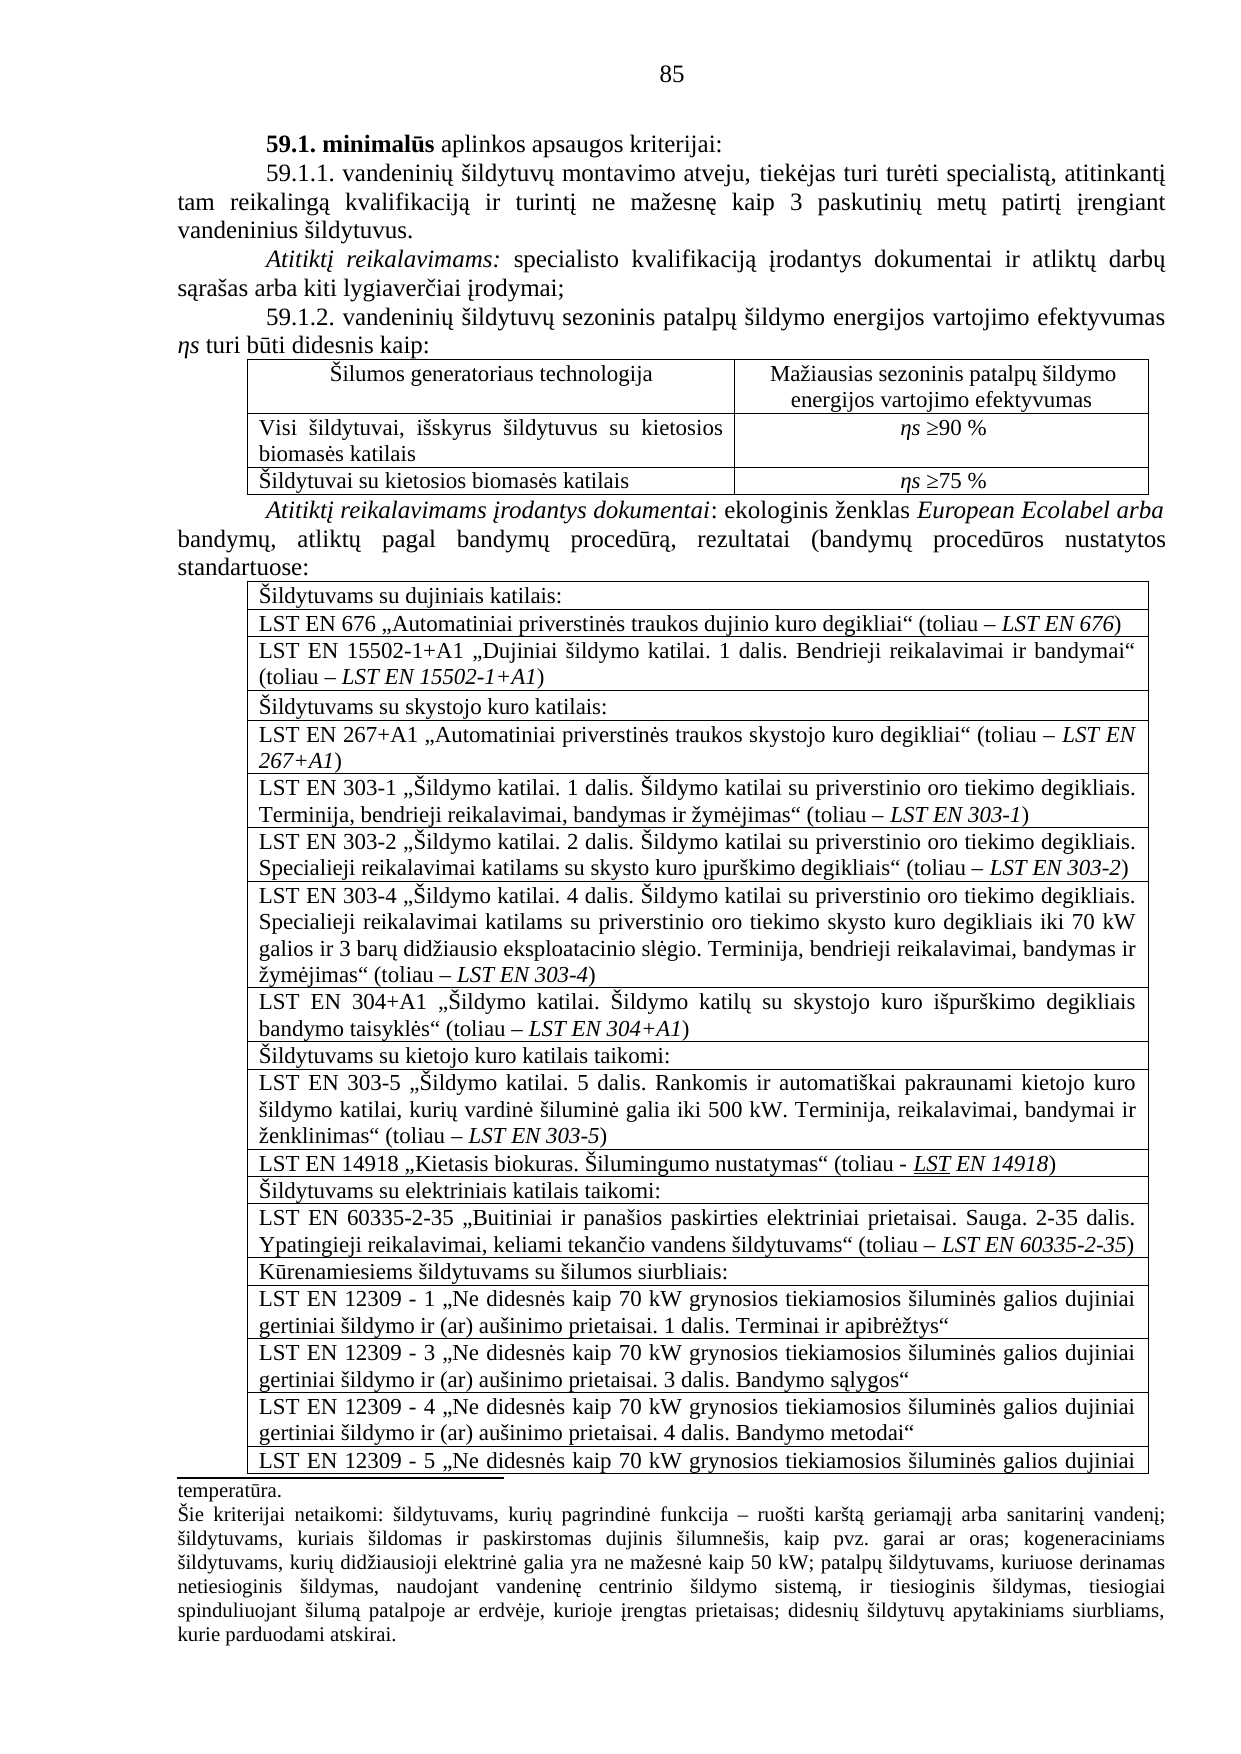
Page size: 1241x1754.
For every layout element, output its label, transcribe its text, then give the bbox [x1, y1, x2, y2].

table_cell Šildytuvams su skystojo kuro katilais: [248, 691, 1148, 719]
table_cell Šildytuvai su kietosios biomasės katilais [248, 468, 734, 494]
table_header Šilumos generatoriaus technologija [248, 360, 734, 413]
table_cell LST EN 12309 - 3 „Ne didesnės kaip 70 kW grynosios tiekiamosios šiluminės galios dujiniai gertiniai šildymo ir (ar) aušinimo prietaisai. 3 dalis. Bandymo sąlygos“ [248, 1339, 1148, 1392]
table_cell Šildytuvams su elektriniais katilais taikomi: [248, 1177, 1148, 1203]
text Atitiktį reikalavimams: specialisto kvalifikaciją įrodantys dokumentai ir atliktų darbų sąrašas arba kiti lygiaverčiai įrodymai; [177, 244, 1166, 302]
table_cell LST EN 676 „Automatiniai priverstinės traukos dujinio kuro degikliai“ (toliau – LST EN 676) [248, 610, 1148, 636]
table_cell LST EN 60335-2-35 „Buitiniai ir panašios paskirties elektriniai prietaisai. Sauga. 2-35 dalis. Ypatingieji reikalavimai, keliami tekančio vandens šildytuvams“ (toliau – LST EN 60335-2-35) [248, 1204, 1148, 1257]
table_cell LST EN 303-4 „Šildymo katilai. 4 dalis. Šildymo katilai su priverstinio oro tiekimo degikliais. Specialieji reikalavimai katilams su priverstinio oro tiekimo skysto kuro degikliais iki 70 kW galios ir 3 barų didžiausio eksploatacinio slėgio. Terminija, bendrieji reikalavimai, bandymas ir žymėjimas“ (toliau – LST EN 303-4) [248, 882, 1148, 987]
text 59.1. minimalūs aplinkos apsaugos kriterijai: [177, 129, 1166, 158]
text temperatūra. [177, 1478, 1166, 1502]
table_cell ηs ≥90 % [735, 414, 1148, 467]
table_cell LST EN 12309 - 5 „Ne didesnės kaip 70 kW grynosios tiekiamosios šiluminės galios dujiniai [248, 1447, 1148, 1473]
text Atitiktį reikalavimams įrodantys dokumentai: ekologinis ženklas European Ecolabel arba bandymų, atliktų pagal bandymų procedūrą, rezultatai (bandymų procedūros nustatytos standartuose: [177, 495, 1166, 581]
text Šie kriterijai netaikomi: šildytuvams, kurių pagrindinė funkcija – ruošti karštą geriamąjį arba sanitarinį vandenį; šildytuvams, kuriais šildomas ir paskirstomas dujinis šilumnešis, kaip pvz. garai ar oras; kogeneraciniams šildytuvams, kurių didžiausioji elektrinė galia yra ne mažesnė kaip 50 kW; patalpų šildytuvams, kuriuose derinamas netiesioginis šildymas, naudojant vandeninę centrinio šildymo sistemą, ir tiesioginis šildymas, tiesiogiai spinduliuojant šilumą patalpoje ar erdvėje, kurioje įrengtas prietaisas; didesnių šildytuvų apytakiniams siurbliams, kurie parduodami atskirai. [177, 1502, 1166, 1646]
table_cell Visi šildytuvai, išskyrus šildytuvus su kietosios biomasės katilais [248, 414, 734, 467]
table_cell LST EN 304+A1 „Šildymo katilai. Šildymo katilų su skystojo kuro išpurškimo degikliais bandymo taisyklės“ (toliau – LST EN 304+A1) [248, 988, 1148, 1041]
table_cell ηs ≥75 % [735, 468, 1148, 494]
table_cell Kūrenamiesiems šildytuvams su šilumos siurbliais: [248, 1258, 1148, 1284]
text 59.1.1. vandeninių šildytuvų montavimo atveju, tiekėjas turi turėti specialistą, atitinkantį tam reikalingą kvalifikaciją ir turintį ne mažesnę kaip 3 paskutinių metų patirtį įrengiant vandeninius šildytuvus. [177, 158, 1166, 244]
table_cell LST EN 14918 „Kietasis biokuras. Šilumingumo nustatymas“ (toliau - LST EN 14918) [248, 1150, 1148, 1176]
table_header Šildytuvams su dujiniais katilais: [248, 582, 1148, 609]
table_cell LST EN 303-1 „Šildymo katilai. 1 dalis. Šildymo katilai su priverstinio oro tiekimo degikliais. Terminija, bendrieji reikalavimai, bandymas ir žymėjimas“ (toliau – LST EN 303-1) [248, 774, 1148, 827]
table_cell LST EN 12309 - 4 „Ne didesnės kaip 70 kW grynosios tiekiamosios šiluminės galios dujiniai gertiniai šildymo ir (ar) aušinimo prietaisai. 4 dalis. Bandymo metodai“ [248, 1393, 1148, 1446]
table_cell Šildytuvams su kietojo kuro katilais taikomi: [248, 1042, 1148, 1068]
table_cell LST EN 267+A1 „Automatiniai priverstinės traukos skystojo kuro degikliai“ (toliau – LST EN 267+A1) [248, 721, 1148, 773]
table_cell LST EN 15502-1+A1 „Dujiniai šildymo katilai. 1 dalis. Bendrieji reikalavimai ir bandymai“ (toliau – LST EN 15502-1+A1) [248, 637, 1148, 690]
table_cell LST EN 303-5 „Šildymo katilai. 5 dalis. Rankomis ir automatiškai pakraunami kietojo kuro šildymo katilai, kurių vardinė šiluminė galia iki 500 kW. Terminija, reikalavimai, bandymai ir ženklinimas“ (toliau – LST EN 303-5) [248, 1070, 1148, 1148]
text 59.1.2. vandeninių šildytuvų sezoninis patalpų šildymo energijos vartojimo efektyvumas ηs turi būti didesnis kaip: [177, 302, 1166, 359]
table_cell LST EN 303-2 „Šildymo katilai. 2 dalis. Šildymo katilai su priverstinio oro tiekimo degikliais. Specialieji reikalavimai katilams su skysto kuro įpurškimo degikliais“ (toliau – LST EN 303-2) [248, 828, 1148, 881]
table_header Mažiausias sezoninis patalpų šildymo energijos vartojimo efektyvumas [735, 360, 1148, 413]
table_cell LST EN 12309 - 1 „Ne didesnės kaip 70 kW grynosios tiekiamosios šiluminės galios dujiniai gertiniai šildymo ir (ar) aušinimo prietaisai. 1 dalis. Terminai ir apibrėžtys“ [248, 1286, 1148, 1338]
